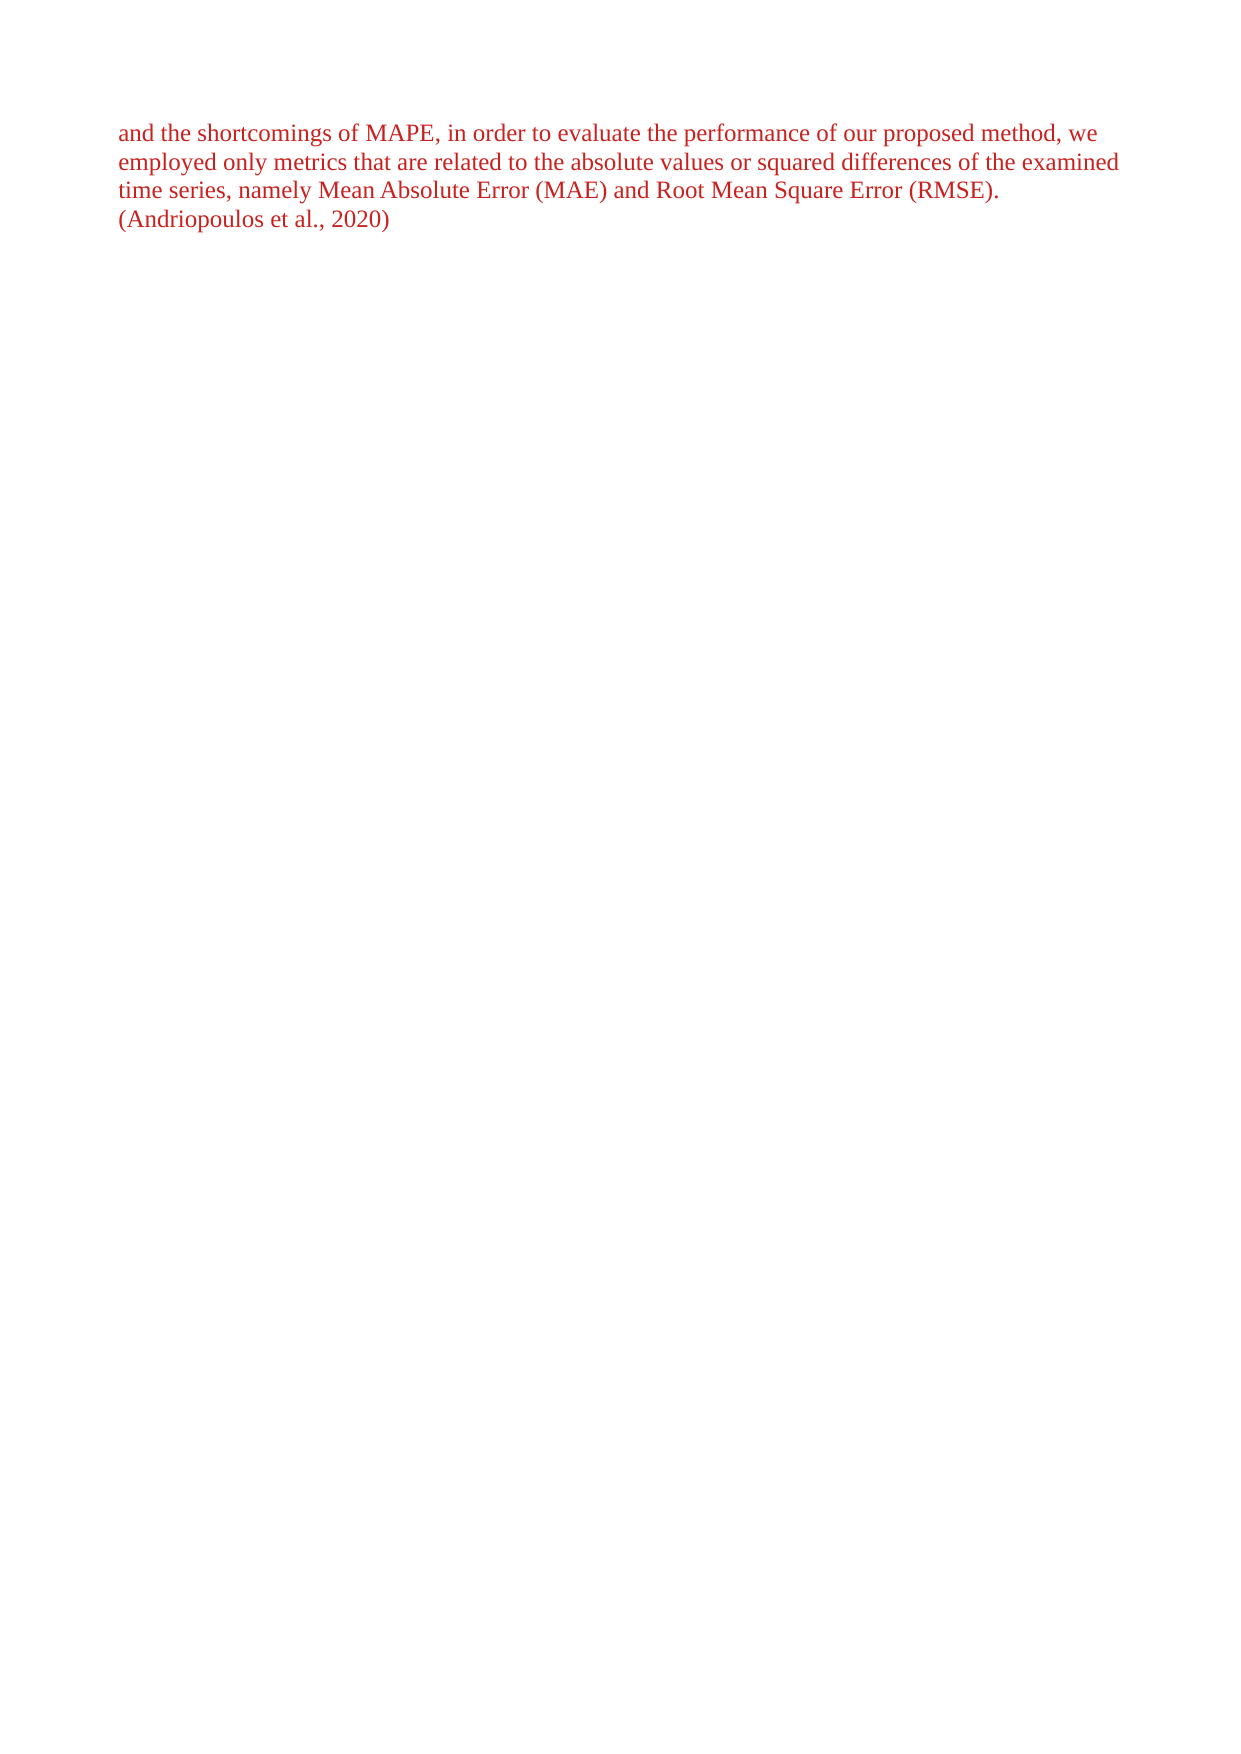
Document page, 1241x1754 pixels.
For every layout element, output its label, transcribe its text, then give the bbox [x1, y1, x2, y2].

text (Andriopoulos et al., 2020) [118, 204, 1122, 233]
text and the shortcomings of MAPE, in order to evaluate the performance of our proposed method, we employed only metrics that are related to the absolute values or squared differences of the examined time series, namely Mean Absolute Error (MAE) and Root Mean Square Error (RMSE). [118, 118, 1122, 204]
